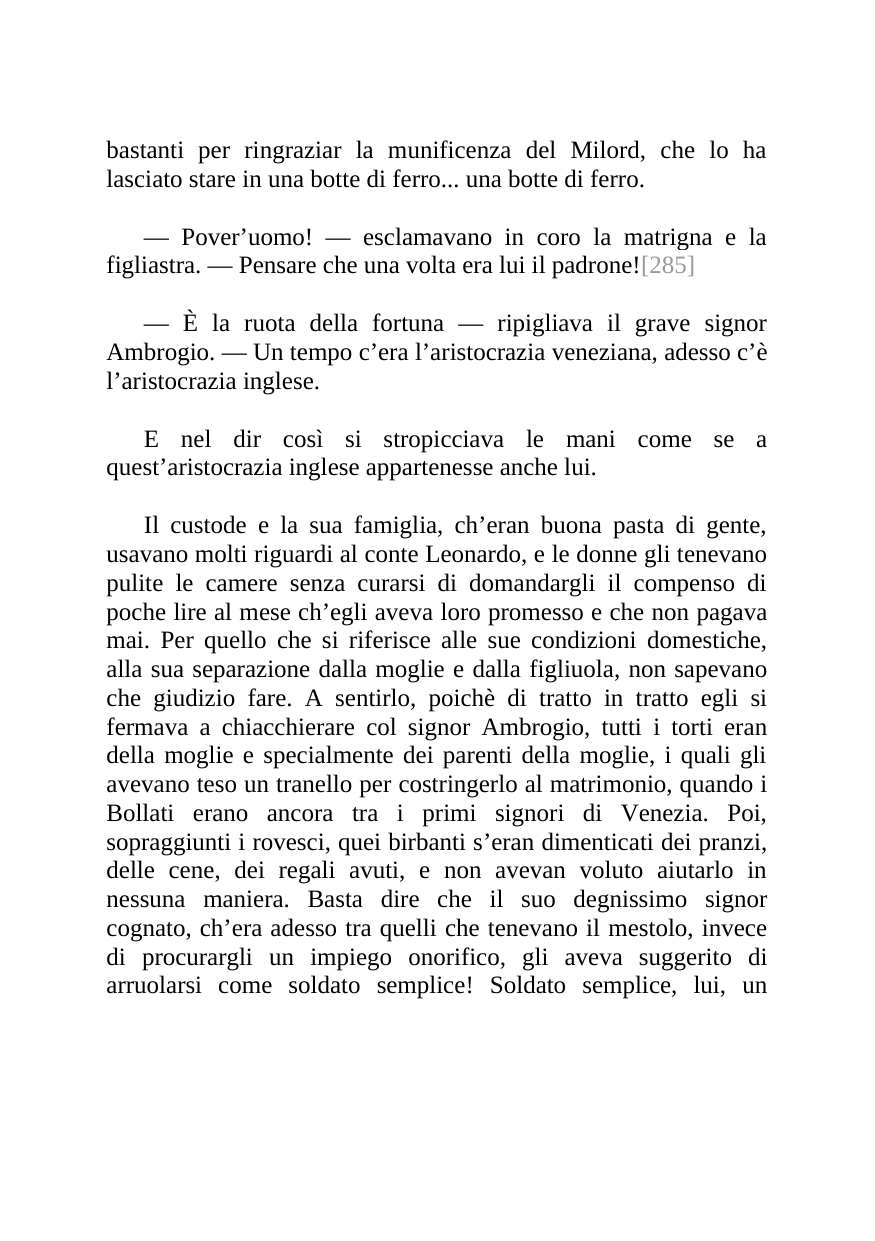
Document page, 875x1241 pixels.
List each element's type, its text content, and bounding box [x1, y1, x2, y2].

text E nel dir così si stropicciava le mani come se a quest’aristocrazia inglese appartenesse anche lui. [106, 424, 768, 481]
text bastanti per ringraziar la munificenza del Milord, che lo ha lasciato stare in una botte di ferro... una botte di ferro. [106, 135, 768, 192]
text — Pover’uomo! — esclamavano in coro la matrigna e la figliastra. — Pensare che una volta era lui il padrone![285] [106, 222, 768, 279]
text — È la ruota della fortuna — ripigliava il grave signor Ambrogio. — Un tempo c’era l’aristocrazia veneziana, adesso c’è l’aristocrazia inglese. [106, 308, 768, 394]
text Il custode e la sua famiglia, ch’eran buona pasta di gente, usavano molti riguardi al conte Leonardo, e le donne gli tenevano pulite le camere senza curarsi di domandargli il compenso di poche lire al mese ch’egli aveva loro promesso e che non pagava mai. Per quello che si riferisce alle sue condizioni domestiche, alla sua separazione dalla moglie e dalla figliuola, non sapevano che giudizio fare. A sentirlo, poichè di tratto in tratto egli si fermava a chiacchierare col signor Ambrogio, tutti i torti eran della moglie e specialmente dei parenti della moglie, i quali gli avevano teso un tranello per costringerlo al matrimonio, quando i Bollati erano ancora tra i primi signori di Venezia. Poi, sopraggiunti i rovesci, quei birbanti s’eran dimenticati dei pranzi, delle cene, dei regali avuti, e non avevan voluto aiutarlo in nessuna maniera. Basta dire che il suo degnissimo signor cognato, ch’era adesso tra quelli che tenevano il mestolo, invece di procurargli un impiego onorifico, gli aveva suggerito di arruolarsi come soldato semplice! Soldato semplice, lui, un [106, 510, 768, 999]
